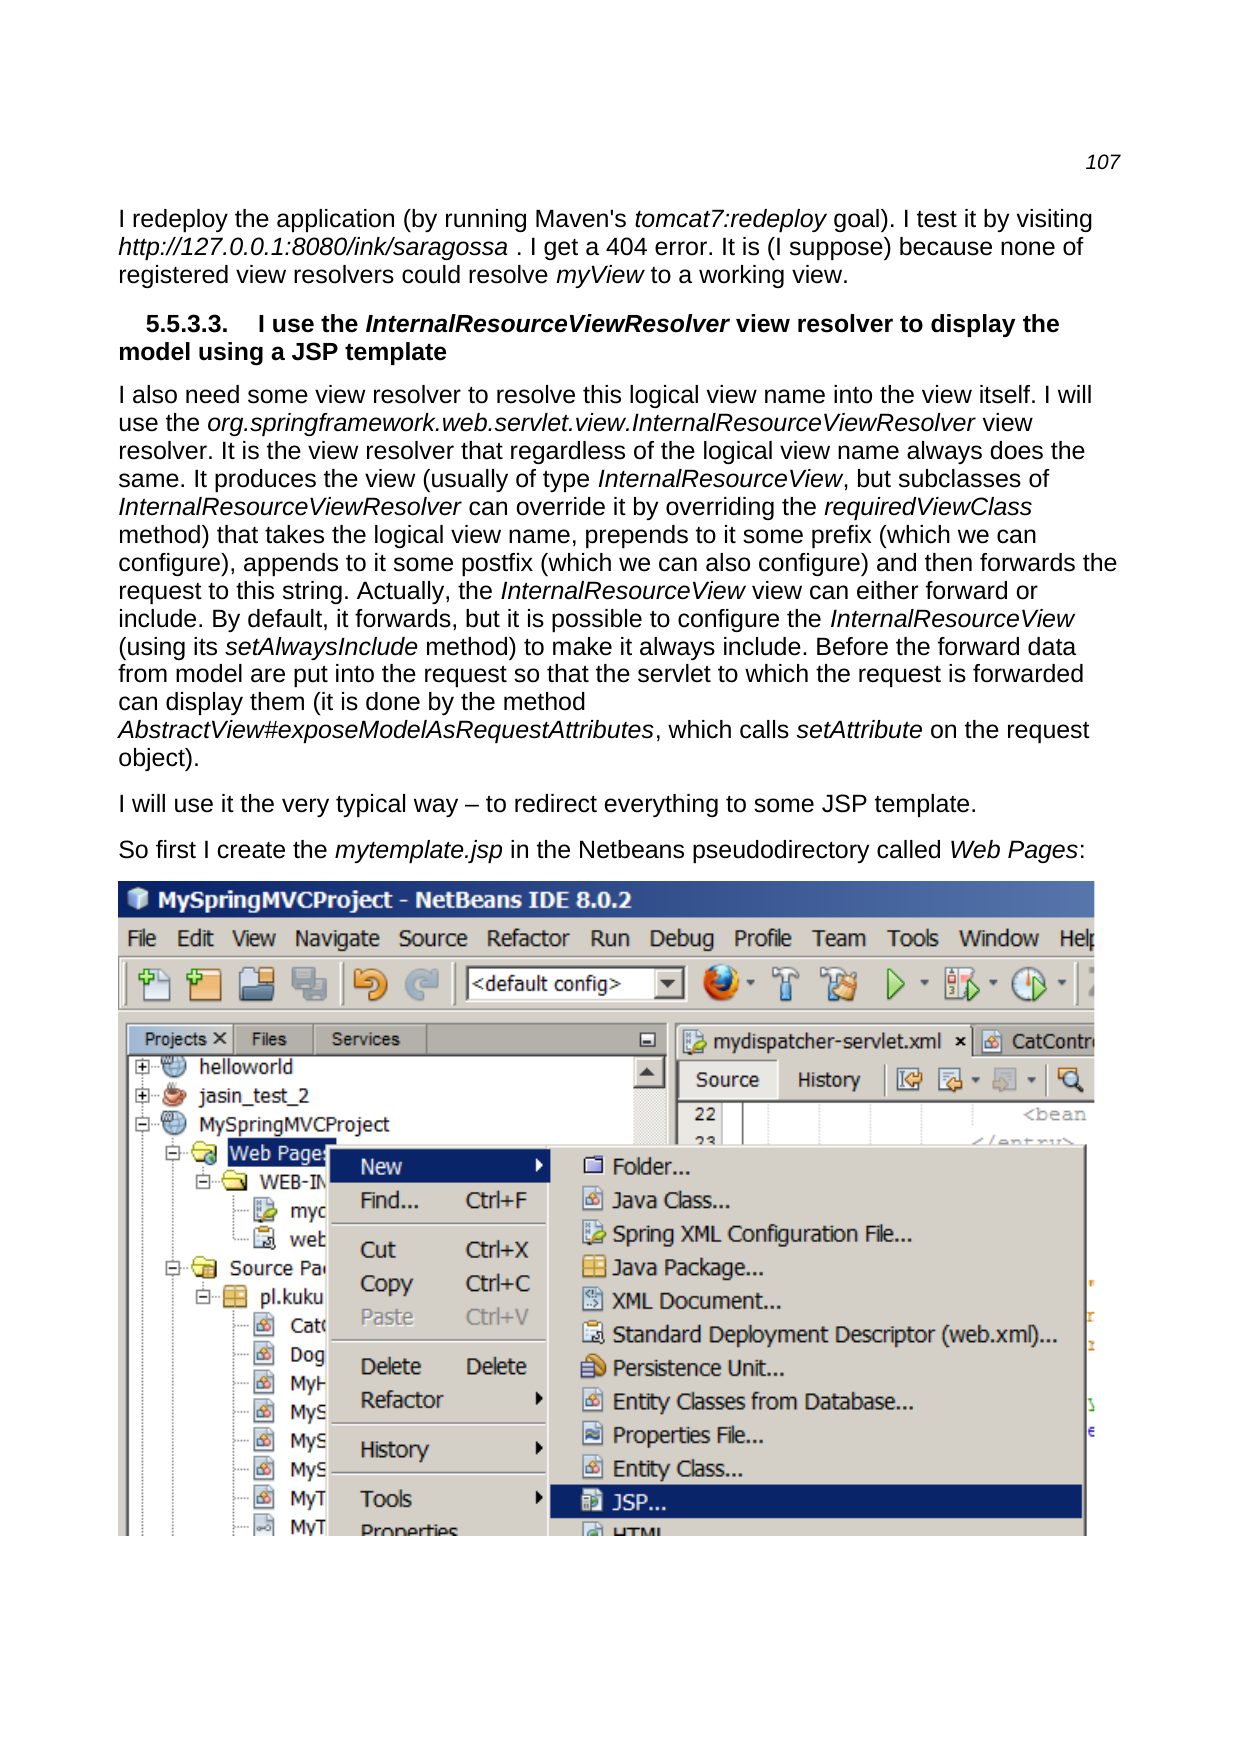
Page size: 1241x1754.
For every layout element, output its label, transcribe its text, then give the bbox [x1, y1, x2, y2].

picture [118, 881, 1095, 1536]
text I also need some view resolver to resolve this logical view name into the view itself. I will use the org.springframework.web.servlet.view.InternalResourceViewResolver view resolver. It is the view resolver that regardless of the logical view name always does the same. It produces the view (usually of type InternalResourceView, but subclasses of InternalResourceViewResolver can override it by overriding the requiredViewClass method) that takes the logical view name, prepends to it some prefix (which we can configure), appends to it some postfix (which we can also configure) and then forwards the request to this string. Actually, the InternalResourceView view can either forward or include. By default, it forwards, but it is possible to configure the InternalResourceView (using its setAlwaysInclude method) to make it always include. Before the forward data from model are put into the request so that the servlet to which the request is forwarded can display them (it is done by the method AbstractView#exposeModelAsRequestAttributes, which calls setAttribute on the request object). [118, 381, 1122, 772]
text I will use it the very typical way – to redirect everything to some JSP template. [118, 790, 1122, 818]
text So first I create the mytemplate.jsp in the Netbeans pseudodirectory called Web Pages: [118, 836, 1122, 863]
text I redeploy the application (by running Maven's tomcat7:redeploy goal). I test it by visiting http://127.0.0.1:8080/ink/saragossa . I get a 404 error. It is (I suppose) because none of registered view resolvers could resolve myView to a working view. [118, 205, 1122, 289]
subtitle I use the InternalResourceViewResolver view resolver to display the model using a JSP template [118, 310, 1122, 366]
